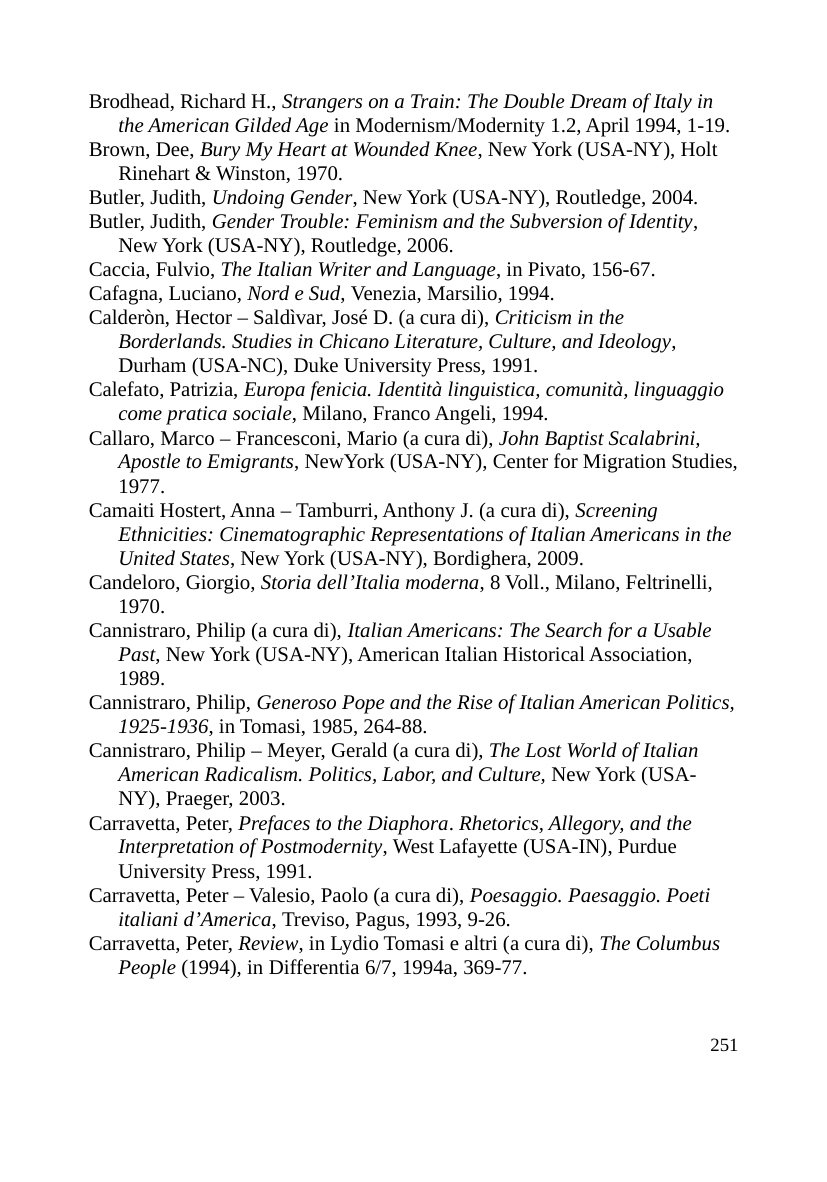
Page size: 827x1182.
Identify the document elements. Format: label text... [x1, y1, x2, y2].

text Calderòn, Hector – Saldìvar, José D. (a cura di), Criticism in the Borderlands. Studies in Chicano Literature, Culture, and Ideology, Durham (USA-NC), Duke University Press, 1991. [88, 305, 738, 377]
text Candeloro, Giorgio, Storia dell’Italia moderna, 8 Voll., Milano, Feltrinelli, 1970. [88, 570, 738, 618]
text Callaro, Marco – Francesconi, Mario (a cura di), John Baptist Scalabrini, Apostle to Emigrants, NewYork (USA-NY), Center for Migration Studies, 1977. [88, 425, 738, 498]
text Carravetta, Peter – Valesio, Paolo (a cura di), Poesaggio. Paesaggio. Poeti italiani d’America, Treviso, Pagus, 1993, 9-26. [88, 883, 738, 931]
text Carravetta, Peter, Prefaces to the Diaphora. Rhetorics, Allegory, and the Interpretation of Postmodernity, West Lafayette (USA-IN), Purdue University Press, 1991. [88, 810, 738, 883]
text Carravetta, Peter, Review, in Lydio Tomasi e altri (a cura di), The Columbus People (1994), in Differentia 6/7, 1994a, 369-77. [88, 931, 738, 979]
text Camaiti Hostert, Anna – Tamburri, Anthony J. (a cura di), Screening Ethnicities: Cinematographic Representations of Italian Americans in the United States, New York (USA-NY), Bordighera, 2009. [88, 498, 738, 570]
text Brodhead, Richard H., Strangers on a Train: The Double Dream of Italy in the American Gilded Age in Modernism/Modernity 1.2, April 1994, 1-19. [88, 88, 738, 137]
text Brown, Dee, Bury My Heart at Wounded Knee, New York (USA-NY), Holt Rinehart & Winston, 1970. [88, 137, 738, 185]
text Butler, Judith, Gender Trouble: Feminism and the Subversion of Identity, New York (USA-NY), Routledge, 2006. [88, 209, 738, 257]
text Butler, Judith, Undoing Gender, New York (USA-NY), Routledge, 2004. [88, 185, 738, 209]
text Cafagna, Luciano, Nord e Sud, Venezia, Marsilio, 1994. [88, 281, 738, 305]
text Calefato, Patrizia, Europa fenicia. Identità linguistica, comunità, linguaggio come pratica sociale, Milano, Franco Angeli, 1994. [88, 377, 738, 425]
text Cannistraro, Philip, Generoso Pope and the Rise of Italian American Politics, 1925-1936, in Tomasi, 1985, 264-88. [88, 690, 738, 738]
text Caccia, Fulvio, The Italian Writer and Language, in Pivato, 156-67. [88, 257, 738, 281]
text Cannistraro, Philip – Meyer, Gerald (a cura di), The Lost World of Italian American Radicalism. Politics, Labor, and Culture, New York (USA-NY), Praeger, 2003. [88, 738, 738, 810]
text Cannistraro, Philip (a cura di), Italian Americans: The Search for a Usable Past, New York (USA-NY), American Italian Historical Association, 1989. [88, 618, 738, 690]
